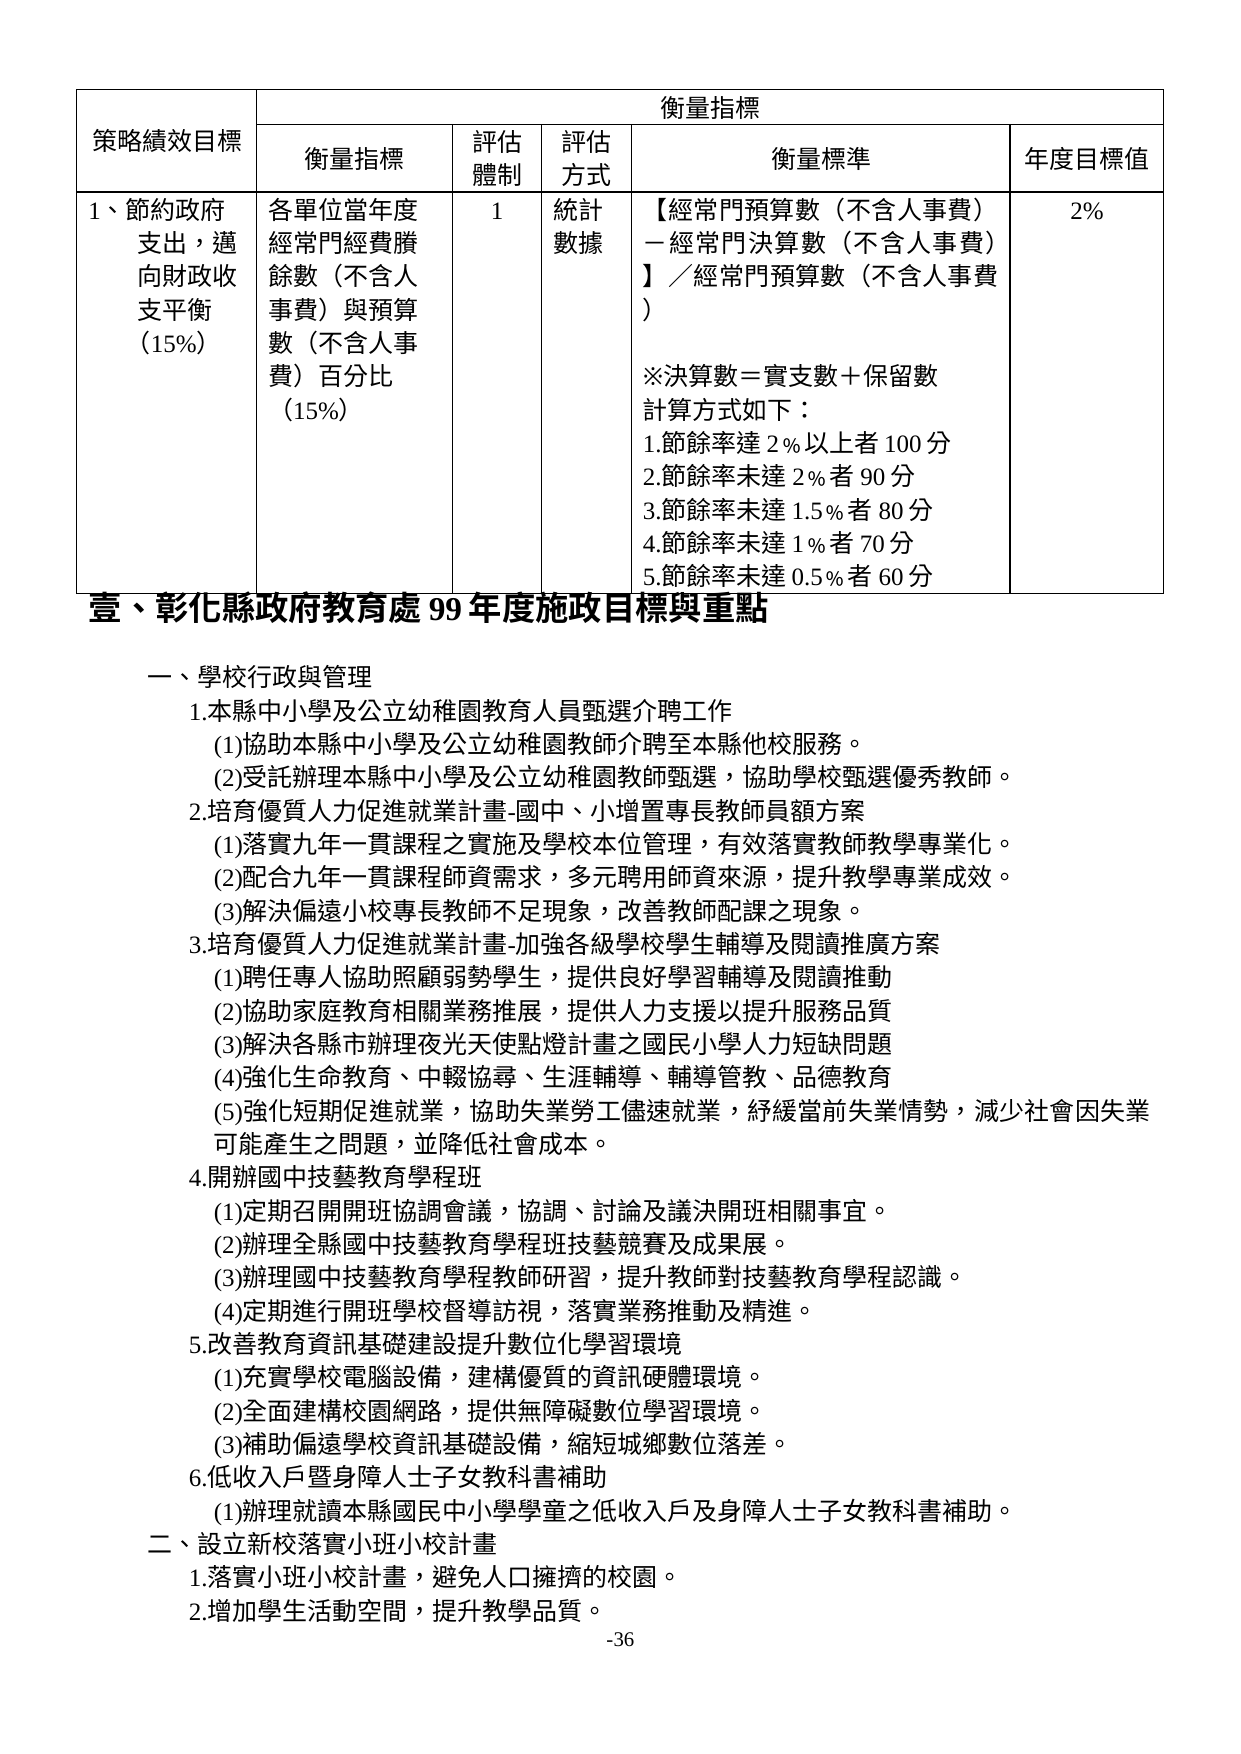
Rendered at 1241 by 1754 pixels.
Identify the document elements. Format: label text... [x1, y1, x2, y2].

table_cell 評估方式 [542, 125, 631, 191]
text (3)解決各縣市辦理夜光天使點燈計畫之國民小學人力短缺問題 [213, 1027, 1152, 1060]
text 4.開辦國中技藝教育學程班 [188, 1160, 1152, 1193]
text (2)辦理全縣國中技藝教育學程班技藝競賽及成果展。 [213, 1227, 1152, 1260]
table_header 衡量指標 [257, 90, 1163, 124]
text (2)全面建構校園網路，提供無障礙數位學習環境。 [213, 1393, 1152, 1427]
table_cell 衡量標準 [632, 125, 1009, 191]
text (1)落實九年一貫課程之實施及學校本位管理，有效落實教師教學專業化。 [213, 827, 1152, 860]
table_cell 1 [453, 193, 541, 592]
text (1)定期召開開班協調會議，協調、討論及議決開班相關事宜。 [213, 1193, 1152, 1227]
text (1)協助本縣中小學及公立幼稚園教師介聘至本縣他校服務。 [213, 727, 1152, 760]
table_cell 【經常門預算數（不含人事費）－經常門決算數（不含人事費）】／經常門預算數（不含人事費） ※決算數＝實支數＋保留數 計算方式如下： 1.節餘率達2﹪以上者100分 2.節餘率未達 2﹪者 90分 3.節餘率未達1.5﹪者 80分 4.節餘率未達1﹪者 70分 5.節餘率未達0.5﹪者 60分 [632, 193, 1009, 592]
text 1.本縣中小學及公立幼稚園教育人員甄選介聘工作 [188, 693, 1152, 727]
text (5)強化短期促進就業，協助失業勞工儘速就業，紓緩當前失業情勢，減少社會因失業可能產生之問題，並降低社會成本。 [213, 1093, 1152, 1160]
text (3)解決偏遠小校專長教師不足現象，改善教師配課之現象。 [213, 893, 1152, 927]
text (1)辦理就讀本縣國民中小學學童之低收入戶及身障人士子女教科書補助。 [213, 1493, 1152, 1527]
text (1)聘任專人協助照顧弱勢學生，提供良好學習輔導及閱讀推動 [213, 960, 1152, 993]
text (4)強化生命教育、中輟協尋、生涯輔導、輔導管教、品德教育 [213, 1060, 1152, 1093]
text 一、學校行政與管理 [148, 660, 1152, 693]
text 3.培育優質人力促進就業計畫-加強各級學校學生輔導及閱讀推廣方案 [188, 927, 1152, 960]
table_cell 衡量指標 [257, 125, 452, 191]
text 2.增加學生活動空間，提升教學品質。 [188, 1593, 1152, 1627]
table_cell 節約政府支出，邁向財政收支平衡 （15%） [77, 193, 256, 592]
text (1)充實學校電腦設備，建構優質的資訊硬體環境。 [213, 1360, 1152, 1393]
text (2)受託辦理本縣中小學及公立幼稚園教師甄選，協助學校甄選優秀教師。 [213, 760, 1152, 793]
text (3)辦理國中技藝教育學程教師研習，提升教師對技藝教育學程認識。 [213, 1260, 1152, 1293]
text 二、設立新校落實小班小校計畫 [148, 1527, 1152, 1560]
table_cell 各單位當年度經常門經費賸餘數（不含人事費）與預算數（不含人事費）百分比（15%） [257, 193, 452, 592]
text (4)定期進行開班學校督導訪視，落實業務推動及精進。 [213, 1293, 1152, 1327]
table_header 策略績效目標 [77, 90, 256, 191]
table_cell 評估體制 [453, 125, 541, 191]
text (2)協助家庭教育相關業務推展，提供人力支援以提升服務品質 [213, 993, 1152, 1027]
text 2.培育優質人力促進就業計畫-國中、小增置專長教師員額方案 [188, 793, 1152, 827]
table_cell 2% [1011, 193, 1163, 592]
text (2)配合九年一貫課程師資需求，多元聘用師資來源，提升教學專業成效。 [213, 860, 1152, 893]
table_cell 統計數據 [542, 193, 631, 592]
text 6.低收入戶暨身障人士子女教科書補助 [188, 1460, 1152, 1493]
text 5.改善教育資訊基礎建設提升數位化學習環境 [188, 1327, 1152, 1360]
table_cell 年度目標值 [1011, 125, 1163, 191]
text (3)補助偏遠學校資訊基礎設備，縮短城鄉數位落差。 [213, 1427, 1152, 1460]
text 1.落實小班小校計畫，避免人口擁擠的校園。 [188, 1560, 1152, 1593]
text 壹、彰化縣政府教育處99年度施政目標與重點 [88, 594, 1152, 627]
